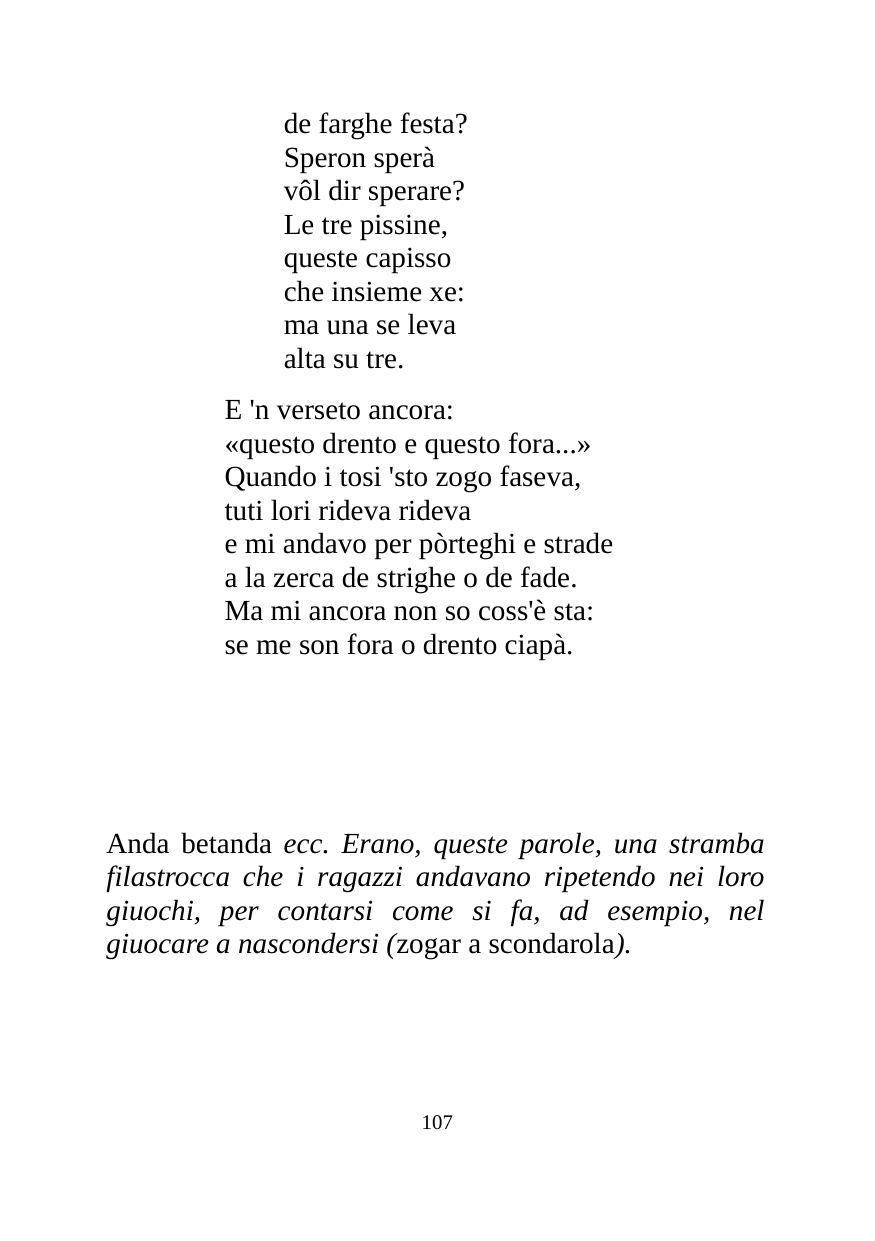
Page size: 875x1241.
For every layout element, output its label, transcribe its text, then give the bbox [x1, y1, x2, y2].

text Anda betanda ecc. Erano, queste parole, una stramba filastrocca che i ragazzi andavano ripetendo nei loro giuochi, per contarsi come si fa, ad esempio, nel giuocare a nascondersi (zogar a scondarola). [106, 826, 768, 960]
text de farghe festa? Speron sperà vôl dir sperare? Le tre pissine, queste capisso che insieme xe: ma una se leva alta su tre. [283, 106, 768, 374]
text E 'n verseto ancora: «questo drento e questo fora...» Quando i tosi 'sto zogo faseva, tuti lori rideva rideva e mi andavo per pòrteghi e strade a la zerca de strighe o de fade. Ma mi ancora non so coss'è sta: se me son fora o drento ciapà. [224, 392, 768, 661]
